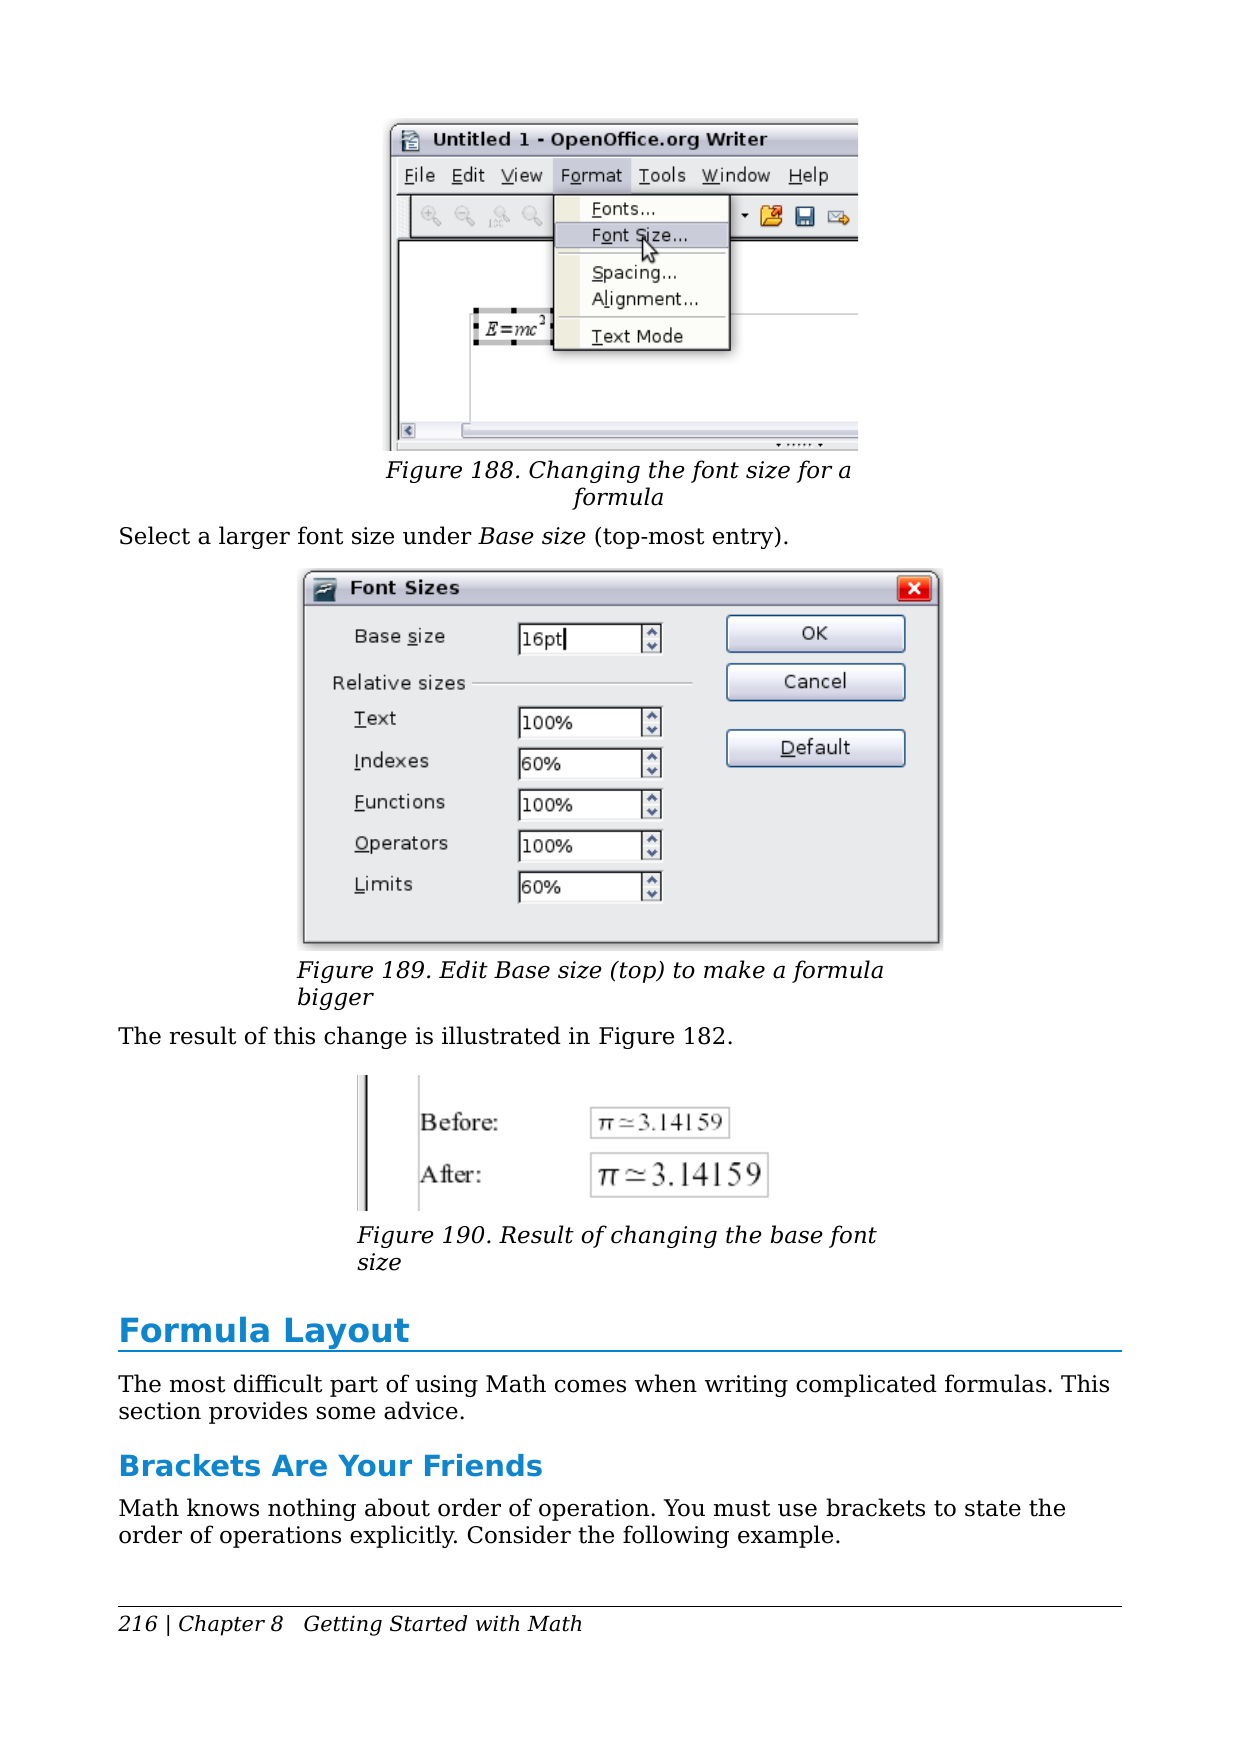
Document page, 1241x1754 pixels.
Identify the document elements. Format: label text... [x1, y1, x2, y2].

picture [357, 1075, 812, 1211]
picture [296, 568, 944, 951]
subtitle Formula Layout [118, 1311, 1122, 1350]
text The result of this change is illustrated in Figure 182. [118, 1023, 1122, 1050]
picture [382, 118, 859, 451]
text Select a larger font size under Base size (top-most entry). [118, 523, 1122, 549]
text Figure 188. Changing the font size for a formula [368, 457, 873, 510]
text Figure 190. Result of changing the base font size [357, 1219, 883, 1275]
subtitle Brackets Are Your Friends [118, 1449, 1122, 1483]
text Math knows nothing about order of operation. You must use brackets to state the order of operations explicitly. Consider the following example. [118, 1495, 1122, 1548]
text The most difficult part of using Math comes when writing complicated formulas. This section provides some advice. [118, 1371, 1122, 1424]
text Figure 189. Edit Base size (top) to make a formula bigger [297, 957, 943, 1011]
